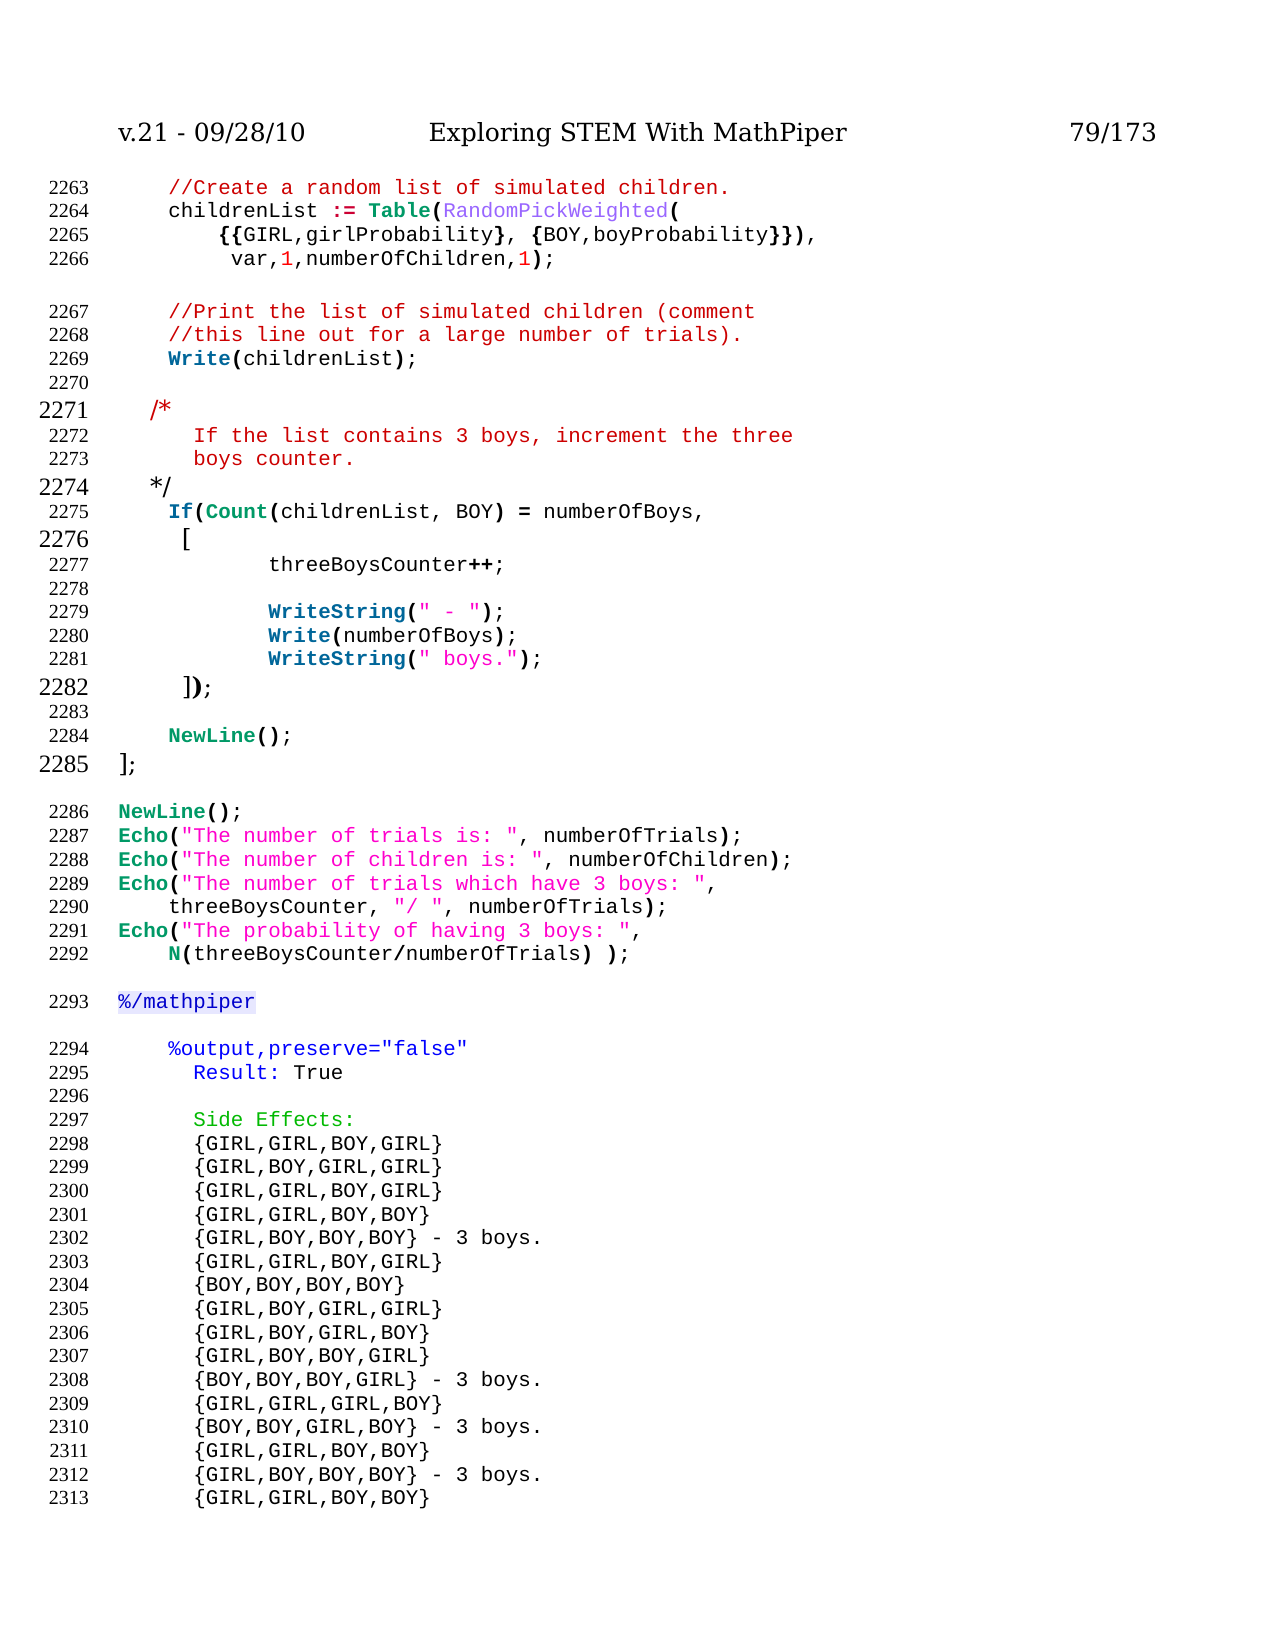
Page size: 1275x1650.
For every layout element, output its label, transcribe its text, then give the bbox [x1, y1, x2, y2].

text {GIRL,BOY,BOY,BOY} - 3 boys. [118, 1227, 1157, 1251]
text WriteString(" boys."); [118, 648, 1157, 672]
text Echo("The number of children is: ", numberOfChildren); [118, 849, 1157, 872]
text threeBoysCounter++; [118, 554, 1157, 577]
text ]; [118, 749, 1157, 778]
text {GIRL,GIRL,BOY,BOY} [118, 1487, 1157, 1511]
text If(Count(childrenList, BOY) = numberOfBoys, [118, 501, 1157, 525]
text {{GIRL,girlProbability}, {BOY,boyProbability}}), [118, 224, 1157, 248]
text {GIRL,BOY,GIRL,BOY} [118, 1322, 1157, 1345]
text %output,preserve="false" [118, 1038, 1157, 1062]
text {GIRL,BOY,BOY,GIRL} [118, 1345, 1157, 1369]
text {GIRL,GIRL,BOY,BOY} [118, 1440, 1157, 1464]
text NewLine(); [118, 725, 1157, 749]
text {BOY,BOY,BOY,BOY} [118, 1274, 1157, 1298]
text ]); [118, 672, 1157, 701]
text var,1,numberOfChildren,1); [118, 248, 1157, 271]
text {GIRL,GIRL,BOY,GIRL} [118, 1251, 1157, 1274]
text WriteString(" - "); [118, 601, 1157, 625]
text {GIRL,GIRL,BOY,GIRL} [118, 1180, 1157, 1203]
text childrenList := Table(RandomPickWeighted( [118, 200, 1157, 224]
text //Create a random list of simulated children. [118, 177, 1157, 200]
text {GIRL,BOY,GIRL,GIRL} [118, 1156, 1157, 1180]
text {GIRL,BOY,BOY,BOY} - 3 boys. [118, 1464, 1157, 1487]
text Echo("The number of trials which have 3 boys: ", [118, 872, 1157, 896]
text If the list contains 3 boys, increment the three [118, 424, 1157, 448]
text //this line out for a large number of trials). [118, 324, 1157, 348]
text boys counter. [118, 448, 1157, 472]
text threeBoysCounter, "/ ", numberOfTrials); [118, 896, 1157, 920]
text Echo("The probability of having 3 boys: ", [118, 920, 1157, 943]
text {GIRL,GIRL,BOY,GIRL} [118, 1133, 1157, 1156]
text NewLine(); [118, 802, 1157, 825]
text /* [118, 395, 1157, 424]
text {GIRL,GIRL,GIRL,BOY} [118, 1393, 1157, 1416]
text {BOY,BOY,BOY,GIRL} - 3 boys. [118, 1369, 1157, 1393]
text [ [118, 525, 1157, 554]
text %/mathpiper [118, 991, 1157, 1014]
text Echo("The number of trials is: ", numberOfTrials); [118, 825, 1157, 849]
text */ [118, 472, 1157, 501]
text Write(numberOfBoys); [118, 625, 1157, 648]
text Result: True [118, 1062, 1157, 1085]
text N(threeBoysCounter/numberOfTrials) ); [118, 943, 1157, 967]
text {BOY,BOY,GIRL,BOY} - 3 boys. [118, 1416, 1157, 1440]
text //Print the list of simulated children (comment [118, 301, 1157, 324]
text Side Effects: [118, 1109, 1157, 1133]
text Write(childrenList); [118, 348, 1157, 372]
text {GIRL,GIRL,BOY,BOY} [118, 1203, 1157, 1227]
text {GIRL,BOY,GIRL,GIRL} [118, 1298, 1157, 1322]
